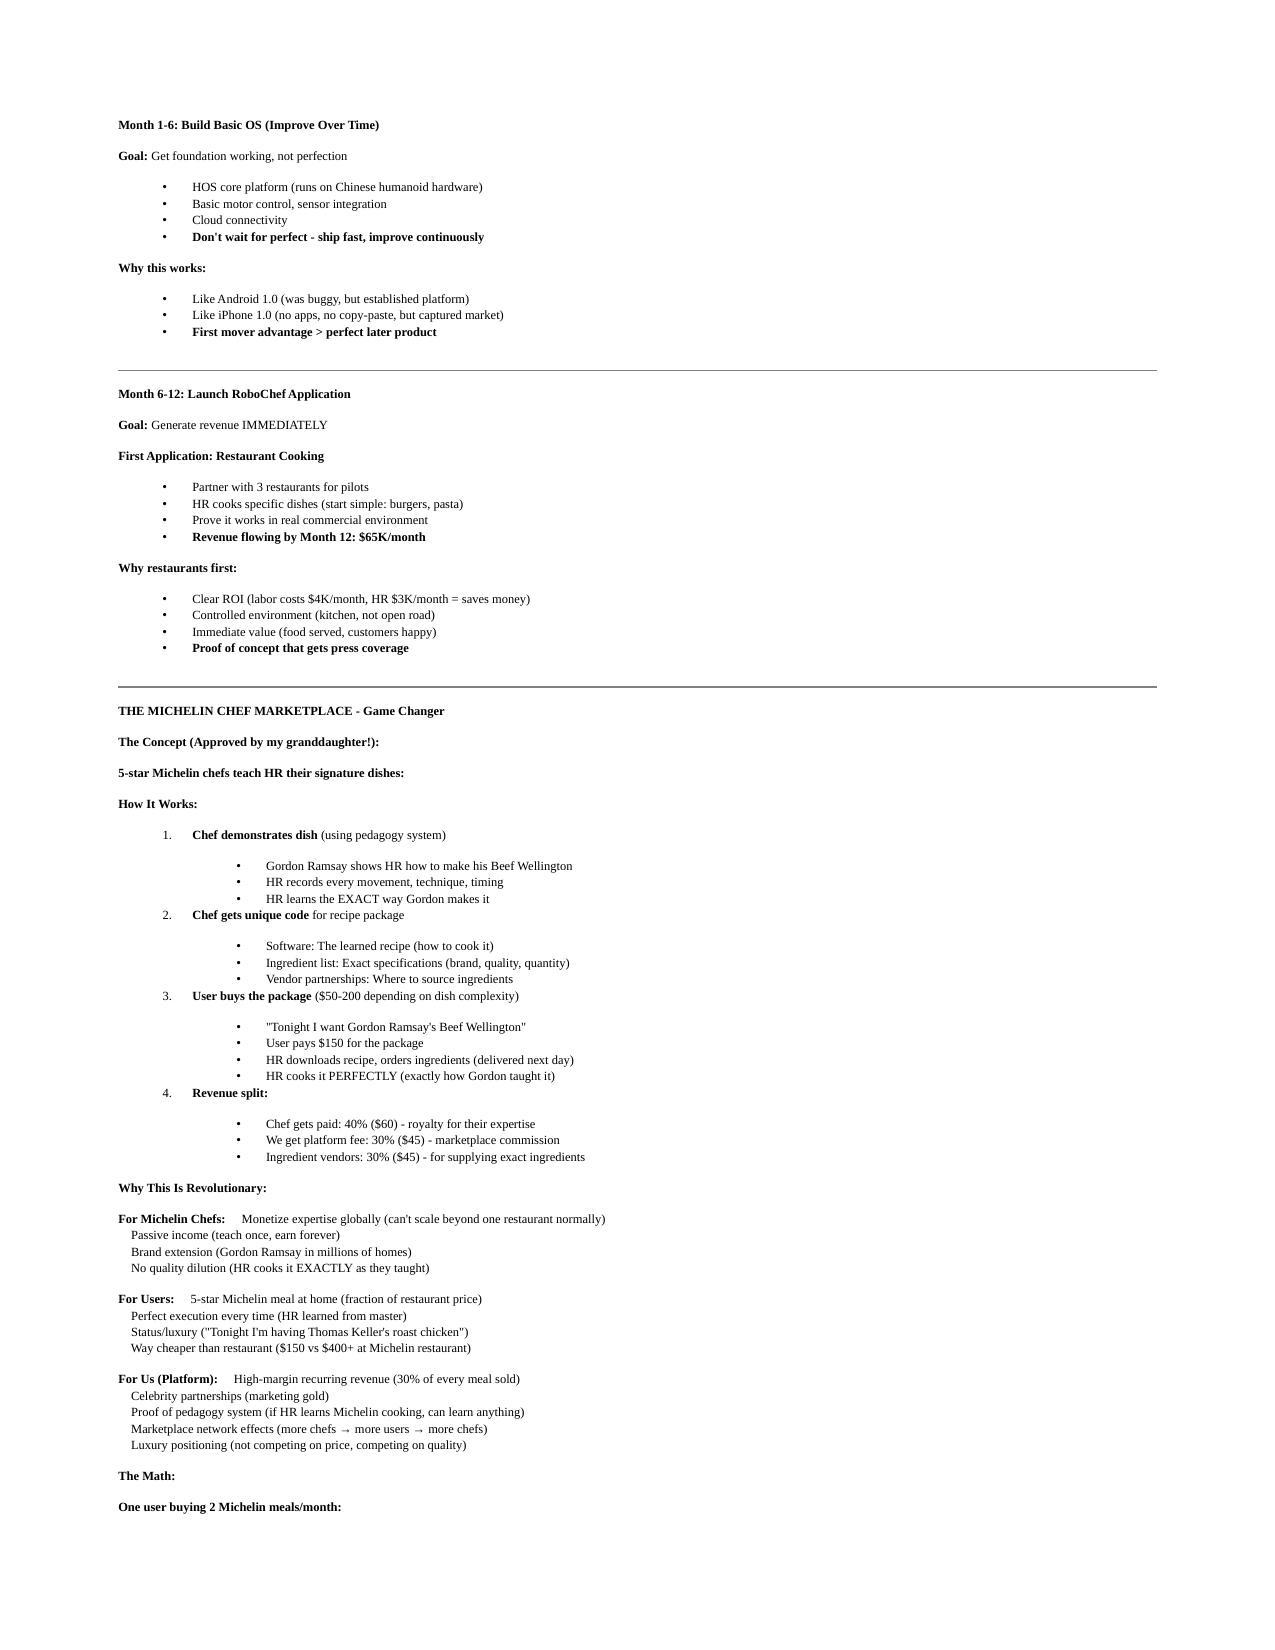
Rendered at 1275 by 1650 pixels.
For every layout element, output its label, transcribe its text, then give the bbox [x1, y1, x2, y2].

list Like Android 1.0 (was buggy, but established platform) [162, 292, 1157, 306]
text For Michelin Chefs: ✅ Monetize expertise globally (can't scale beyond one restaurant normally) ✅ Passive income (teach once, earn forever) ✅ Brand extension (Gordon Ramsay in millions of homes) ✅ No quality dilution (HR cooks it EXACTLY as they taught) [118, 1211, 1157, 1275]
list Chef gets paid: 40% ($60) - royalty for their expertise [236, 1116, 1157, 1131]
list Like iPhone 1.0 (no apps, no copy-paste, but captured market) [162, 308, 1157, 322]
text For Users: ✅ 5-star Michelin meal at home (fraction of restaurant price) ✅ Perfect execution every time (HR learned from master) ✅ Status/luxury ("Tonight I'm having Thomas Keller's roast chicken") ✅ Way cheaper than restaurant ($150 vs $400+ at Michelin restaurant) [118, 1292, 1157, 1356]
text Goal: Generate revenue IMMEDIATELY [118, 418, 1157, 432]
list Gordon Ramsay shows HR how to make his Beef Wellington [236, 859, 1157, 873]
list Don't wait for perfect - ship fast, improve continuously [162, 229, 1157, 244]
text Month 6-12: Launch RoboChef Application [118, 387, 1157, 401]
list Partner with 3 restaurants for pilots [162, 480, 1157, 494]
text Why This Is Revolutionary: [118, 1180, 1157, 1195]
list HR cooks specific dishes (start simple: burgers, pasta) [162, 497, 1157, 511]
list Chef gets unique code for recipe package [162, 908, 1157, 922]
list Clear ROI (labor costs $4K/month, HR $3K/month = saves money) [162, 592, 1157, 606]
list User pays $150 for the package [236, 1036, 1157, 1050]
text Why restaurants first: [118, 561, 1157, 575]
list HR downloads recipe, orders ingredients (delivered next day) [236, 1052, 1157, 1067]
list HR learns the EXACT way Gordon makes it [236, 892, 1157, 906]
list Immediate value (food served, customers happy) [162, 624, 1157, 639]
text The Math: [118, 1469, 1157, 1483]
list Vendor partnerships: Where to source ingredients [236, 972, 1157, 986]
list First mover advantage > perfect later product [162, 324, 1157, 339]
text Goal: Get foundation working, not perfection [118, 149, 1157, 163]
text Why this works: [118, 261, 1157, 275]
text The Concept (Approved by my granddaughter!): [118, 734, 1157, 749]
list Prove it works in real commercial environment [162, 513, 1157, 527]
list Ingredient list: Exact specifications (brand, quality, quantity) [236, 956, 1157, 970]
list Cloud connectivity [162, 213, 1157, 227]
text How It Works: [118, 797, 1157, 811]
list Revenue flowing by Month 12: $65K/month [162, 529, 1157, 544]
text One user buying 2 Michelin meals/month: [118, 1500, 1157, 1514]
list Ingredient vendors: 30% ($45) - for supplying exact ingredients [236, 1149, 1157, 1164]
text For Us (Platform): ✅ High-margin recurring revenue (30% of every meal sold) ✅ Celebrity partnerships (marketing gold) ✅ Proof of pedagogy system (if HR learns Michelin cooking, can learn anything) ✅ Marketplace network effects (more chefs → more users → more chefs) ✅ Luxury positioning (not competing on price, competing on quality) [118, 1372, 1157, 1452]
list Basic motor control, sensor integration [162, 197, 1157, 211]
text 5-star Michelin chefs teach HR their signature dishes: [118, 766, 1157, 780]
text First Application: Restaurant Cooking [118, 449, 1157, 463]
list HR records every movement, technique, timing [236, 875, 1157, 889]
text Month 1-6: Build Basic OS (Improve Over Time) [118, 118, 1157, 132]
list Revenue split: [162, 1085, 1157, 1100]
text THE MICHELIN CHEF MARKETPLACE - Game Changer [118, 703, 1157, 718]
list Proof of concept that gets press coverage [162, 641, 1157, 655]
list Software: The learned recipe (how to cook it) [236, 939, 1157, 953]
list "Tonight I want Gordon Ramsay's Beef Wellington" [236, 1019, 1157, 1034]
list User buys the package ($50-200 depending on dish complexity) [162, 988, 1157, 1003]
list We get platform fee: 30% ($45) - marketplace commission [236, 1133, 1157, 1147]
list HOS core platform (runs on Chinese humanoid hardware) [162, 180, 1157, 194]
list Controlled environment (kitchen, not open road) [162, 608, 1157, 622]
list HR cooks it PERFECTLY (exactly how Gordon taught it) [236, 1069, 1157, 1083]
list Chef demonstrates dish (using pedagogy system) [162, 828, 1157, 842]
